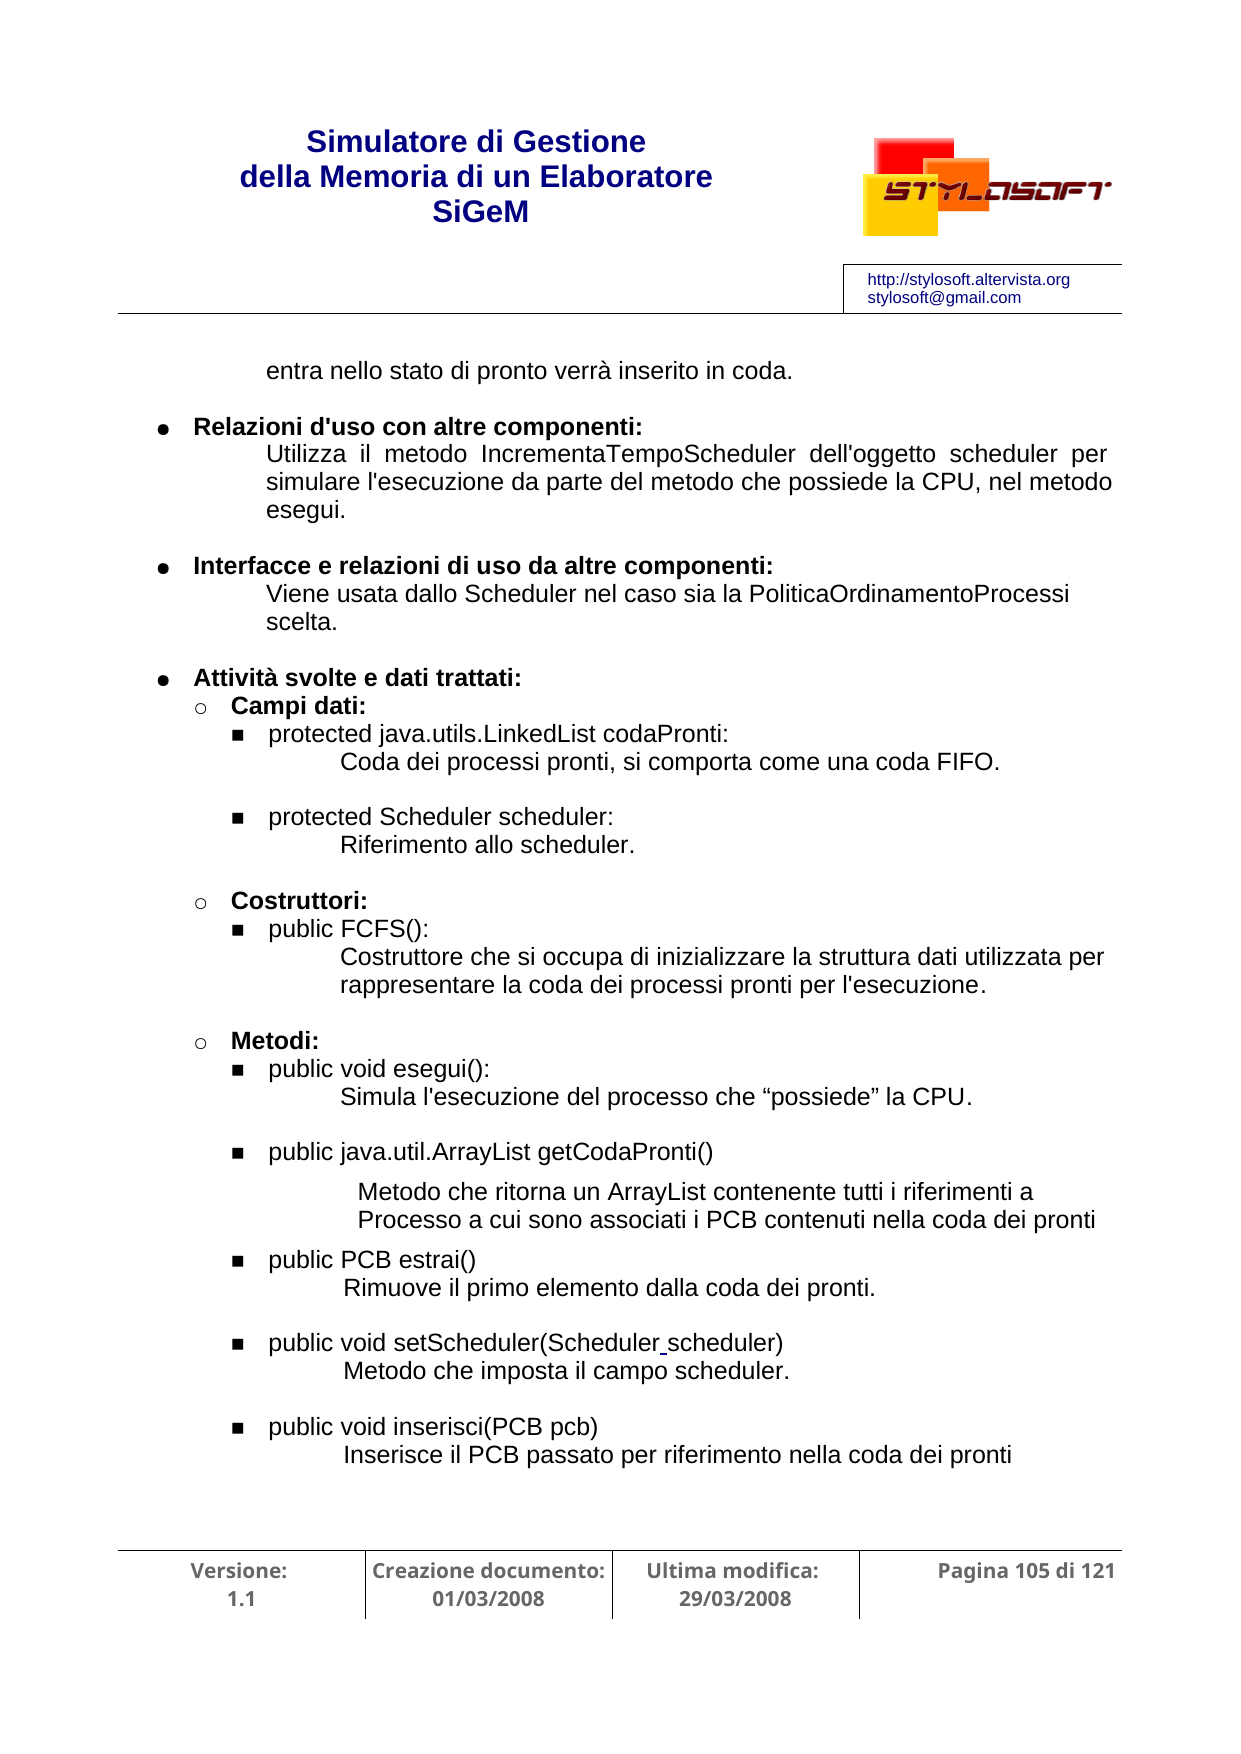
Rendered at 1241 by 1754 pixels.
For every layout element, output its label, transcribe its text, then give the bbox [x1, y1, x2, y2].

list protected Scheduler scheduler: [231, 803, 1122, 831]
list Interfacce e relazioni di uso da altre componenti: [156, 552, 1122, 580]
list Inserisce il PCB passato per riferimento nella coda dei pronti [306, 1441, 1122, 1469]
list public FCFS(): [231, 915, 1122, 943]
text Metodo che ritorna un ArrayList contenente tutti i riferimenti a Processo a cui sono associati i PCB contenuti nella coda dei pronti [136, 1178, 1104, 1234]
picture [848, 123, 1117, 247]
list Campi dati: [193, 692, 1122, 719]
list Rimuove il primo elemento dalla coda dei pronti. [306, 1273, 1122, 1301]
list Viene usata dallo Scheduler nel caso sia la PoliticaOrdinamentoProcessi scelta. [156, 580, 1122, 636]
list Relazioni d'uso con altre componenti: [156, 412, 1122, 440]
text Simula l'esecuzione del processo che “possiede” la CPU. [118, 1082, 1122, 1110]
text Riferimento allo scheduler. [118, 831, 1122, 859]
list entra nello stato di pronto verrà inserito in coda. [156, 357, 1122, 384]
list protected java.utils.LinkedList codaPronti: [231, 719, 1122, 747]
list public void setScheduler(Scheduler scheduler) [231, 1329, 1122, 1357]
text Costruttore che si occupa di inizializzare la struttura dati utilizzata per rappresentare la coda dei processi pronti per l'esecuzione. [118, 943, 1122, 999]
list Metodi: [193, 1027, 1122, 1054]
text Coda dei processi pronti, si comporta come una coda FIFO. [118, 747, 1122, 775]
list Attività svolte e dati trattati: [156, 664, 1122, 692]
list public PCB estrai() [231, 1246, 1122, 1273]
list Metodo che imposta il campo scheduler. [306, 1357, 1122, 1385]
list public void inserisci(PCB pcb) [231, 1413, 1122, 1441]
list public void esegui(): [231, 1054, 1122, 1082]
list public java.util.ArrayList getCodaPronti() [231, 1138, 1122, 1166]
list Utilizza il metodo IncrementaTempoScheduler dell'oggetto scheduler per simulare l'esecuzione da parte del metodo che possiede la CPU, nel metodo esegui. [156, 440, 1122, 524]
list Costruttori: [193, 887, 1122, 915]
